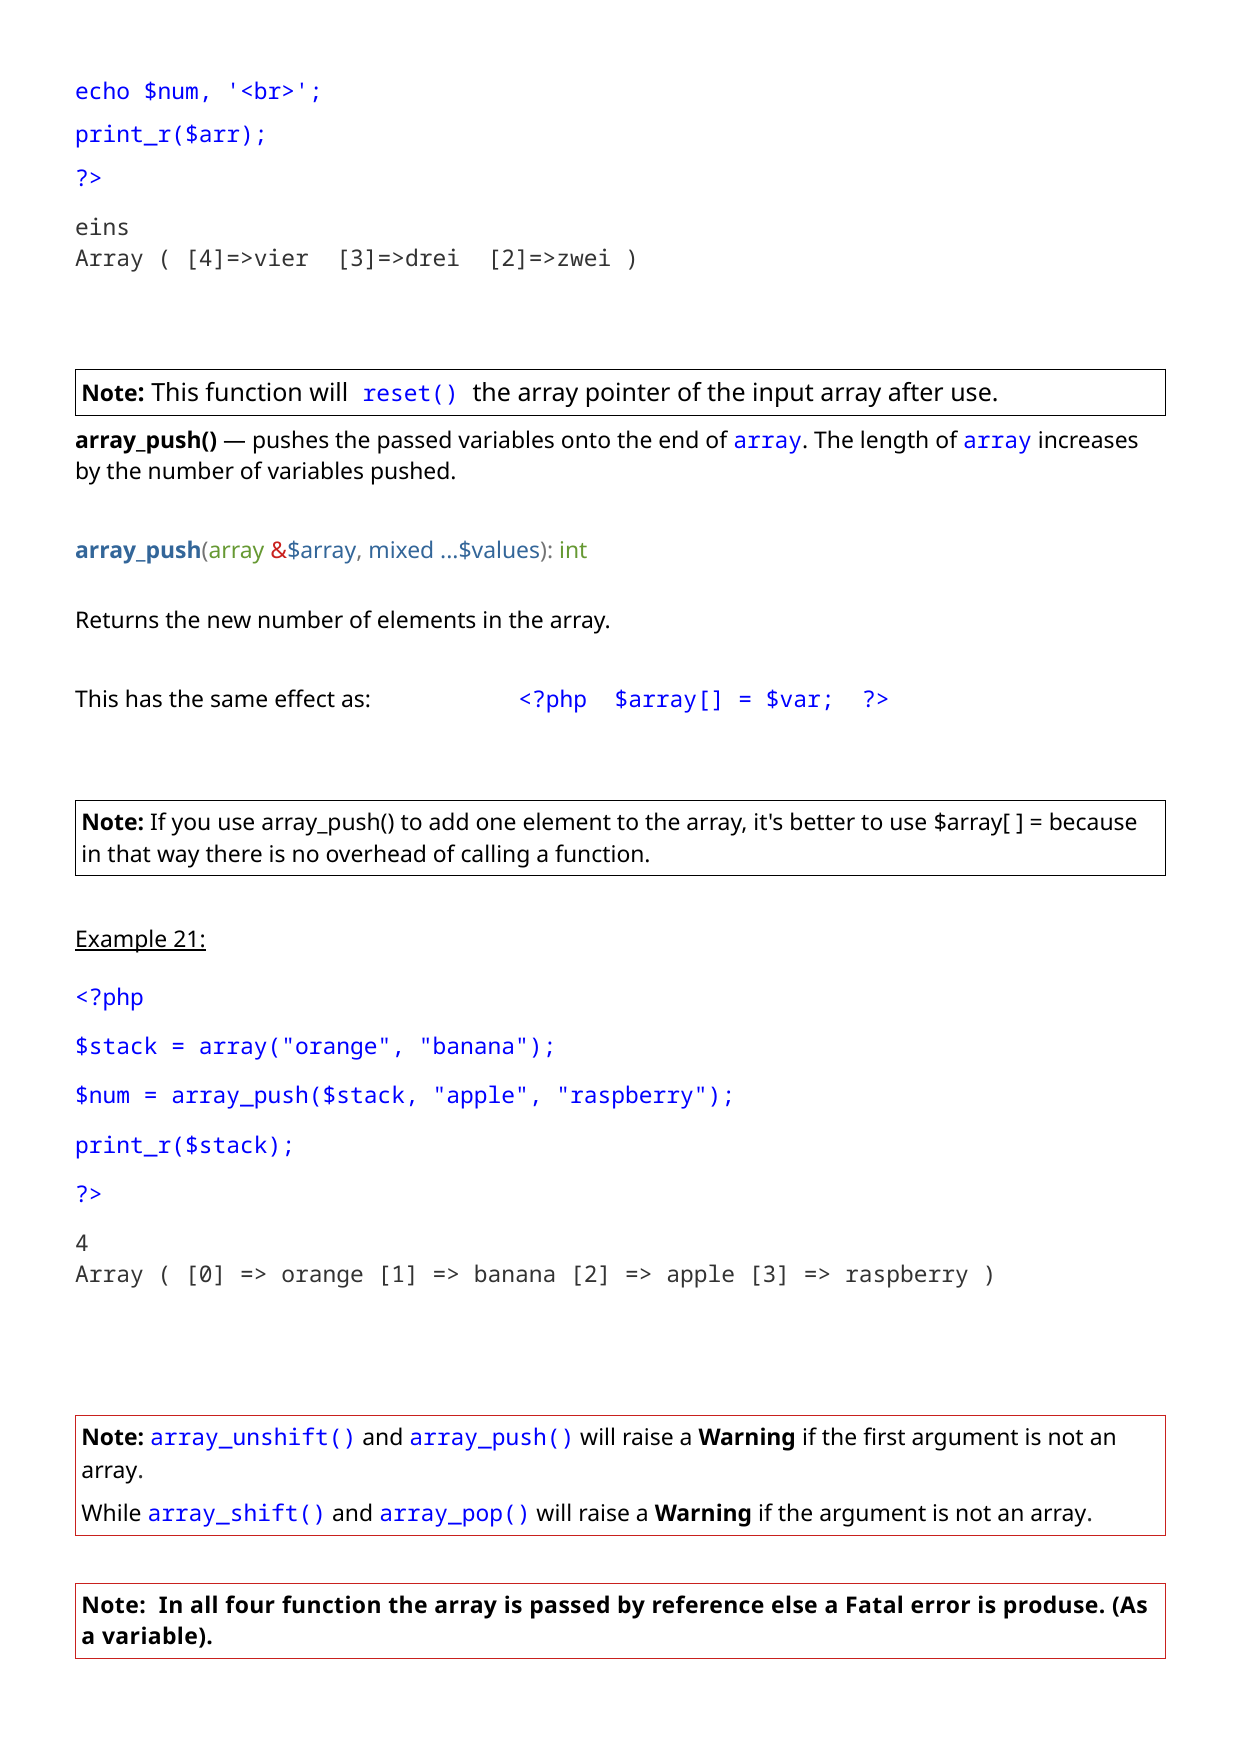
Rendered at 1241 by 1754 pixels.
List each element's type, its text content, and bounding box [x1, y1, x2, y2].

text Returns the new number of elements in the array. [75, 604, 1166, 635]
text ?> [75, 1178, 1166, 1209]
text 4 Array ( [0] => orange [1] => banana [2] => apple [3] => raspberry ) [75, 1227, 1166, 1290]
text Example 21: [75, 923, 1166, 954]
text eins Array ( [4]=>vier [3]=>drei [2]=>zwei ) [75, 211, 1166, 273]
text array_push() — pushes the passed variables onto the end of array. The length of array increases by the number of variables pushed. [75, 424, 1166, 486]
text ?> [75, 161, 1166, 193]
text Note: array_unshift() and array_push() will raise a Warning if the first argument is not an array. [76, 1416, 1165, 1486]
text print_r($stack); [75, 1129, 1166, 1160]
text Note: In all four function the array is passed by reference else a Fatal error is produse. (As a variable). [76, 1584, 1165, 1658]
text $stack = array("orange", "banana"); [75, 1030, 1166, 1061]
text Note: This function will reset() the array pointer of the input array after use. [76, 370, 1165, 415]
text array_push(array &$array, mixed ...$values): int [75, 534, 1166, 565]
text echo $num, '<br>'; [75, 75, 1166, 106]
text print_r($arr); [75, 118, 1166, 149]
text $num = array_push($stack, "apple", "raspberry"); [75, 1079, 1166, 1111]
text <?php [75, 981, 1166, 1012]
text This has the same effect as: <?php $array[] = $var; ?> [75, 683, 1166, 714]
text Note: If you use array_push() to add one element to the array, it's better to use $array[ ] = because in that way there is no overhead of calling a function. [76, 801, 1165, 875]
text While array_shift() and array_pop() will raise a Warning if the argument is not an array. [76, 1489, 1165, 1535]
